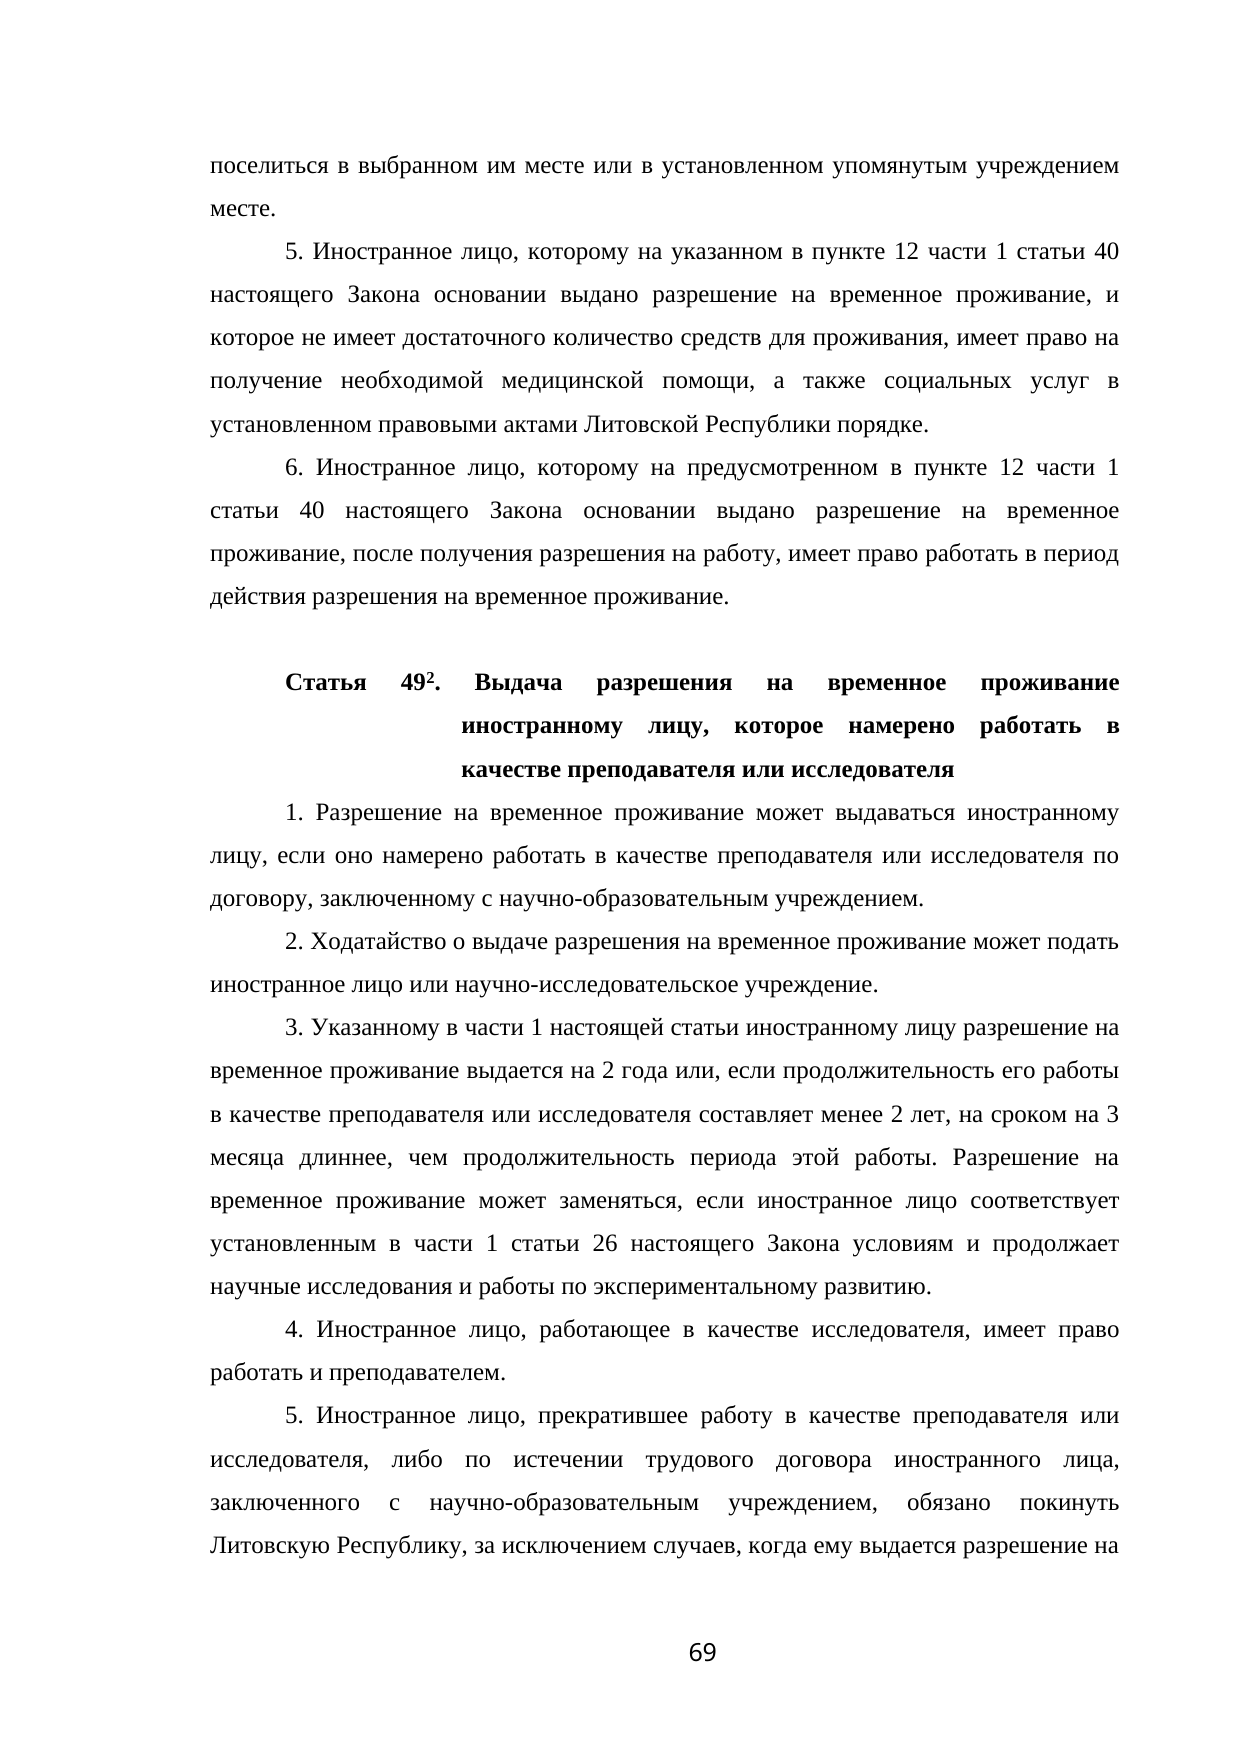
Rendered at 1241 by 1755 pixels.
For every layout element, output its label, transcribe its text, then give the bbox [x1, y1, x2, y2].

text поселиться в выбранном им месте или в установленном упомянутым учреждением месте. [210, 150, 1120, 222]
text 1. Разрешение на временное проживание может выдаваться иностранному лицу, если оно намерено работать в качестве преподавателя или исследователя по договору, заключенному с научно-образовательным учреждением. [210, 797, 1120, 912]
text 4. Иностранное лицо, работающее в качестве исследователя, имеет право работать и преподавателем. [210, 1314, 1120, 1386]
text 2. Ходатайство о выдаче разрешения на временное проживание может подать иностранное лицо или научно-исследовательское учреждение. [210, 926, 1120, 998]
text Статья 492. Выдача разрешения на временное проживание иностранному лицу, которое намерено работать в качестве преподавателя или исследователя [285, 667, 1120, 782]
text 3. Указанному в части 1 настоящей статьи иностранному лицу разрешение на временное проживание выдается на 2 года или, если продолжительность его работы в качестве преподавателя или исследователя составляет менее 2 лет, на сроком на 3 месяца длиннее, чем продолжительность периода этой работы. Разрешение на временное проживание может заменяться, если иностранное лицо соответствует установленным в части 1 статьи 26 настоящего Закона условиям и продолжает научные исследования и работы по экспериментальному развитию. [210, 1012, 1120, 1300]
text 5. Иностранное лицо, которому на указанном в пункте 12 части 1 статьи 40 настоящего Закона основании выдано разрешение на временное проживание, и которое не имеет достаточного количество средств для проживания, имеет право на получение необходимой медицинской помощи, а также социальных услуг в установленном правовыми актами Литовской Республики порядке. [210, 236, 1120, 437]
text 6. Иностранное лицо, которому на предусмотренном в пункте 12 части 1 статьи 40 настоящего Закона основании выдано разрешение на временное проживание, после получения разрешения на работу, имеет право работать в период действия разрешения на временное проживание. [210, 452, 1120, 610]
text 5. Иностранное лицо, прекратившее работу в качестве преподавателя или исследователя, либо по истечении трудового договора иностранного лица, заключенного с научно-образовательным учреждением, обязано покинуть Литовскую Республику, за исключением случаев, когда ему выдается разрешение на [210, 1401, 1120, 1559]
